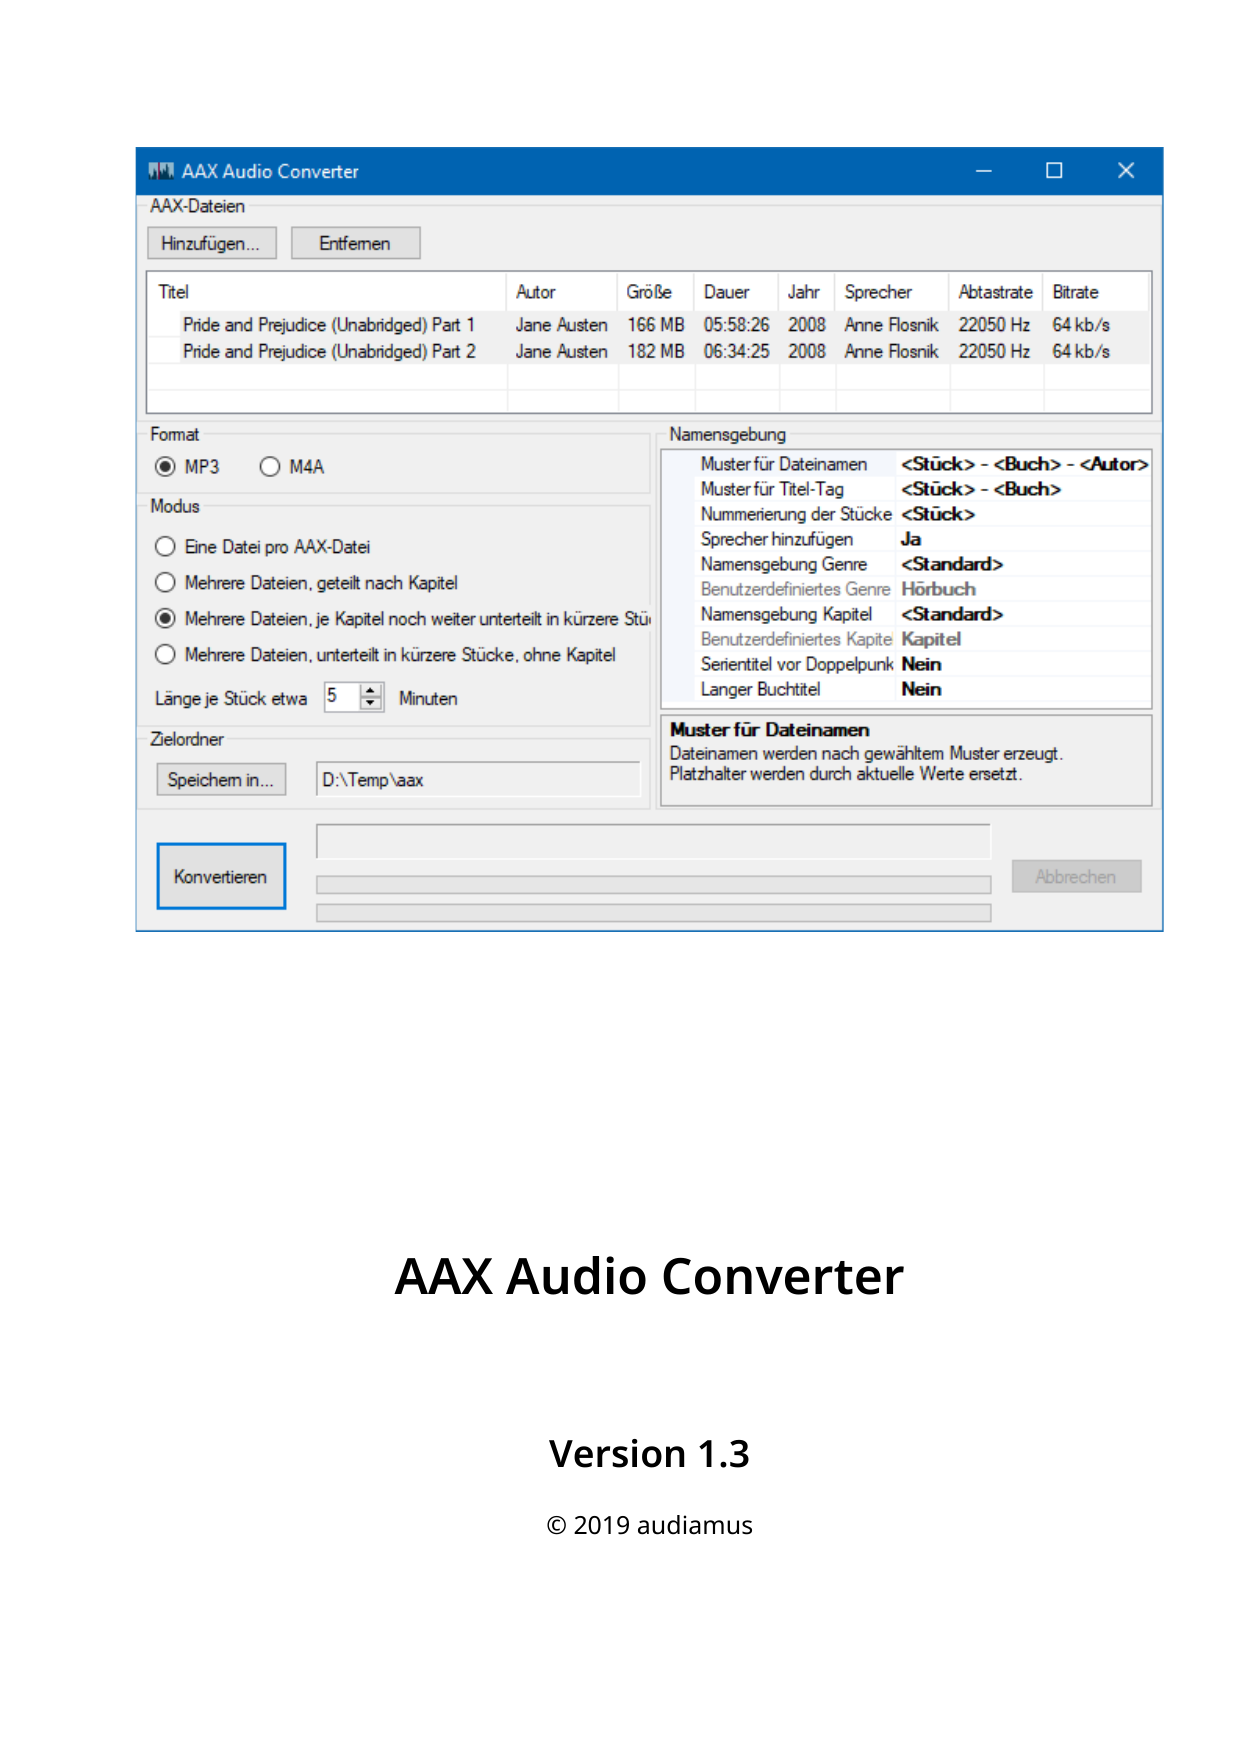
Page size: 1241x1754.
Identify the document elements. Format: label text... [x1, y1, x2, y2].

picture [135, 147, 1164, 932]
title AAX Audio Converter [148, 1241, 1152, 1309]
text © 2019 audiamus [148, 1507, 1152, 1541]
subtitle Version 1.3 [148, 1427, 1152, 1478]
